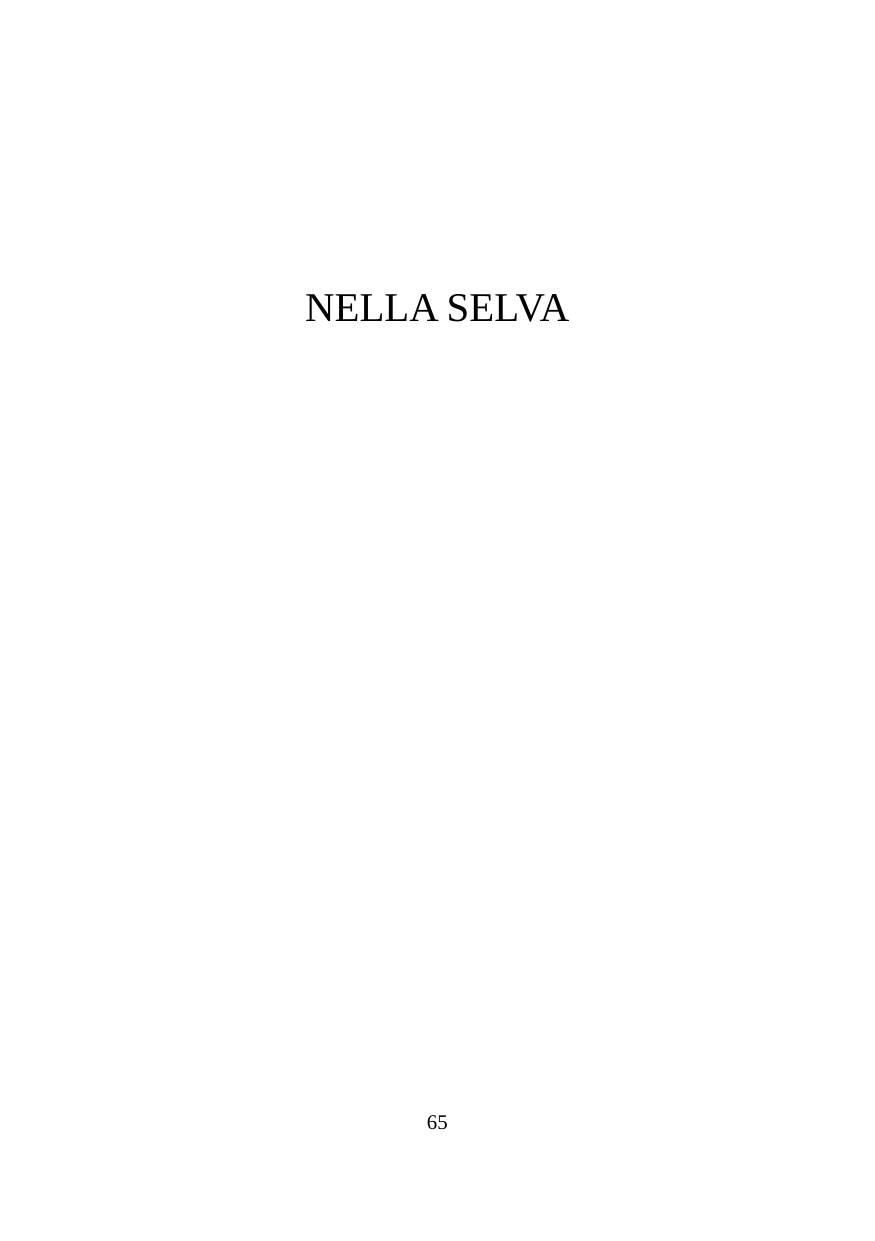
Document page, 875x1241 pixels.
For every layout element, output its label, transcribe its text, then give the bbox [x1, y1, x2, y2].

subtitle NELLA SELVA [106, 283, 768, 330]
